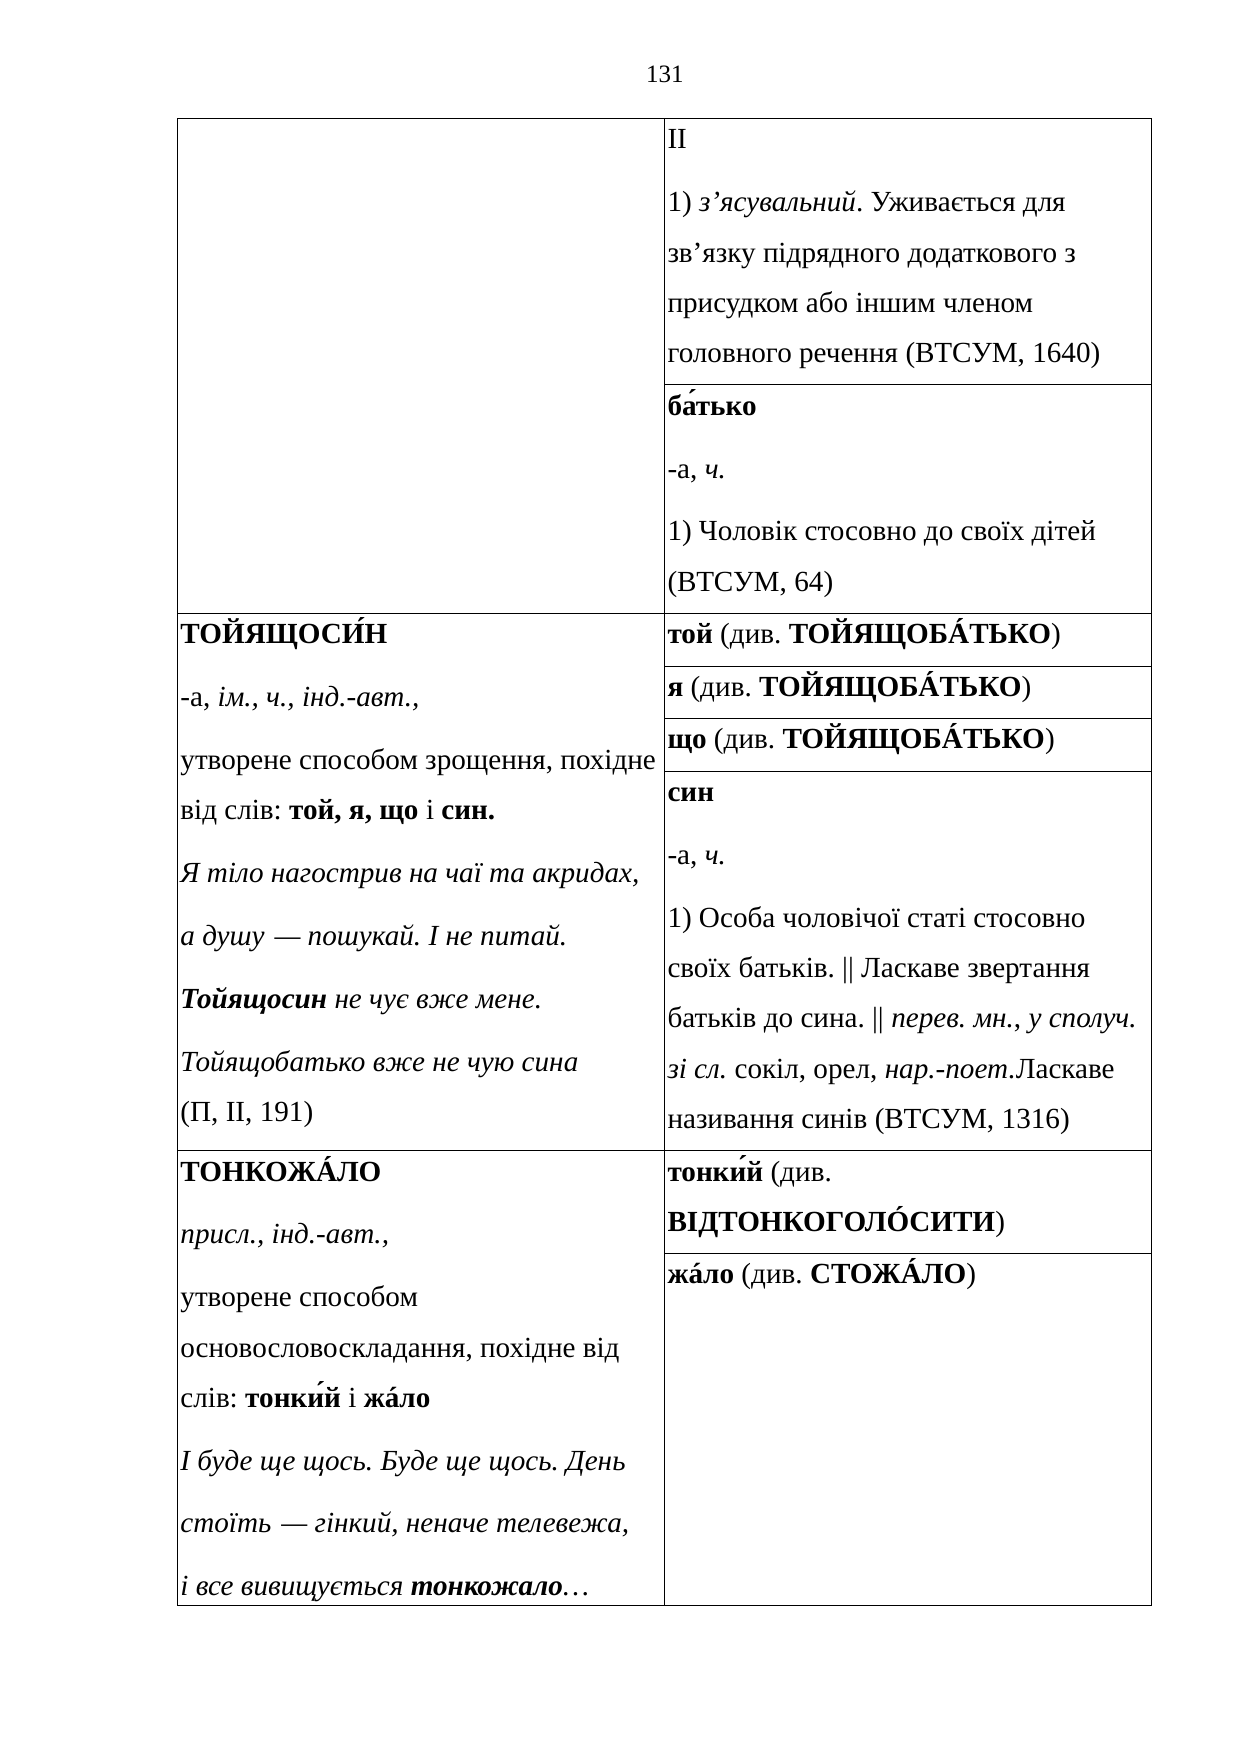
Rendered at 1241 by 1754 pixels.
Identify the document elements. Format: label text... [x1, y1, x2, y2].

table_cell [178, 119, 664, 613]
table_cell ТОНКОЖÁЛО присл., інд.-авт., утворене способом основословоскладання, похідне від слів: тонки́й і жáло І буде ще щось. Буде ще щось. День стоїть — гінкий, неначе телевежа, і все вивищується тонкожало… [178, 1151, 664, 1605]
table_cell я (див. ТОЙЯЩОБÁТЬКО) [665, 667, 1151, 718]
table_cell що (див. ТОЙЯЩОБÁТЬКО) [665, 719, 1151, 771]
table_cell ба́тько -а, ч. 1) Чоловік стосовно до своїх дітей (ВТСУМ, 64) [665, 385, 1151, 613]
table_cell син -а, ч. 1) Особа чоловічої статі стосовно своїх батьків. || Ласкаве звертання батьків до сина. || перев. мн., у сполуч. зі сл. сокіл, орел, нар.-поет.Ласкаве називання синів (ВТСУМ, 1316) [665, 772, 1151, 1150]
table_cell жáло (див. СТОЖÁЛО) [665, 1254, 1151, 1605]
table_cell II 1) з’ясувальний. Уживається для зв’язку підрядного додаткового з присудком або іншим членом головного речення (ВТСУМ, 1640) [665, 119, 1151, 384]
table_cell ТОЙЯЩОСИ́Н -а, ім., ч., інд.-авт., утворене способом зрощення, похідне від слів: той, я, що і син. Я тіло нагострив на чаї та акридах, а душу — пошукай. І не питай. Тойящосин не чує вже мене. Тойящобатько вже не чую сина (П, ІІ, 191) [178, 614, 664, 1150]
table_cell той (див. ТОЙЯЩОБÁТЬКО) [665, 614, 1151, 666]
table_cell тонки́й (див. ВІДТОНКОГОЛÓСИТИ) [665, 1151, 1151, 1253]
